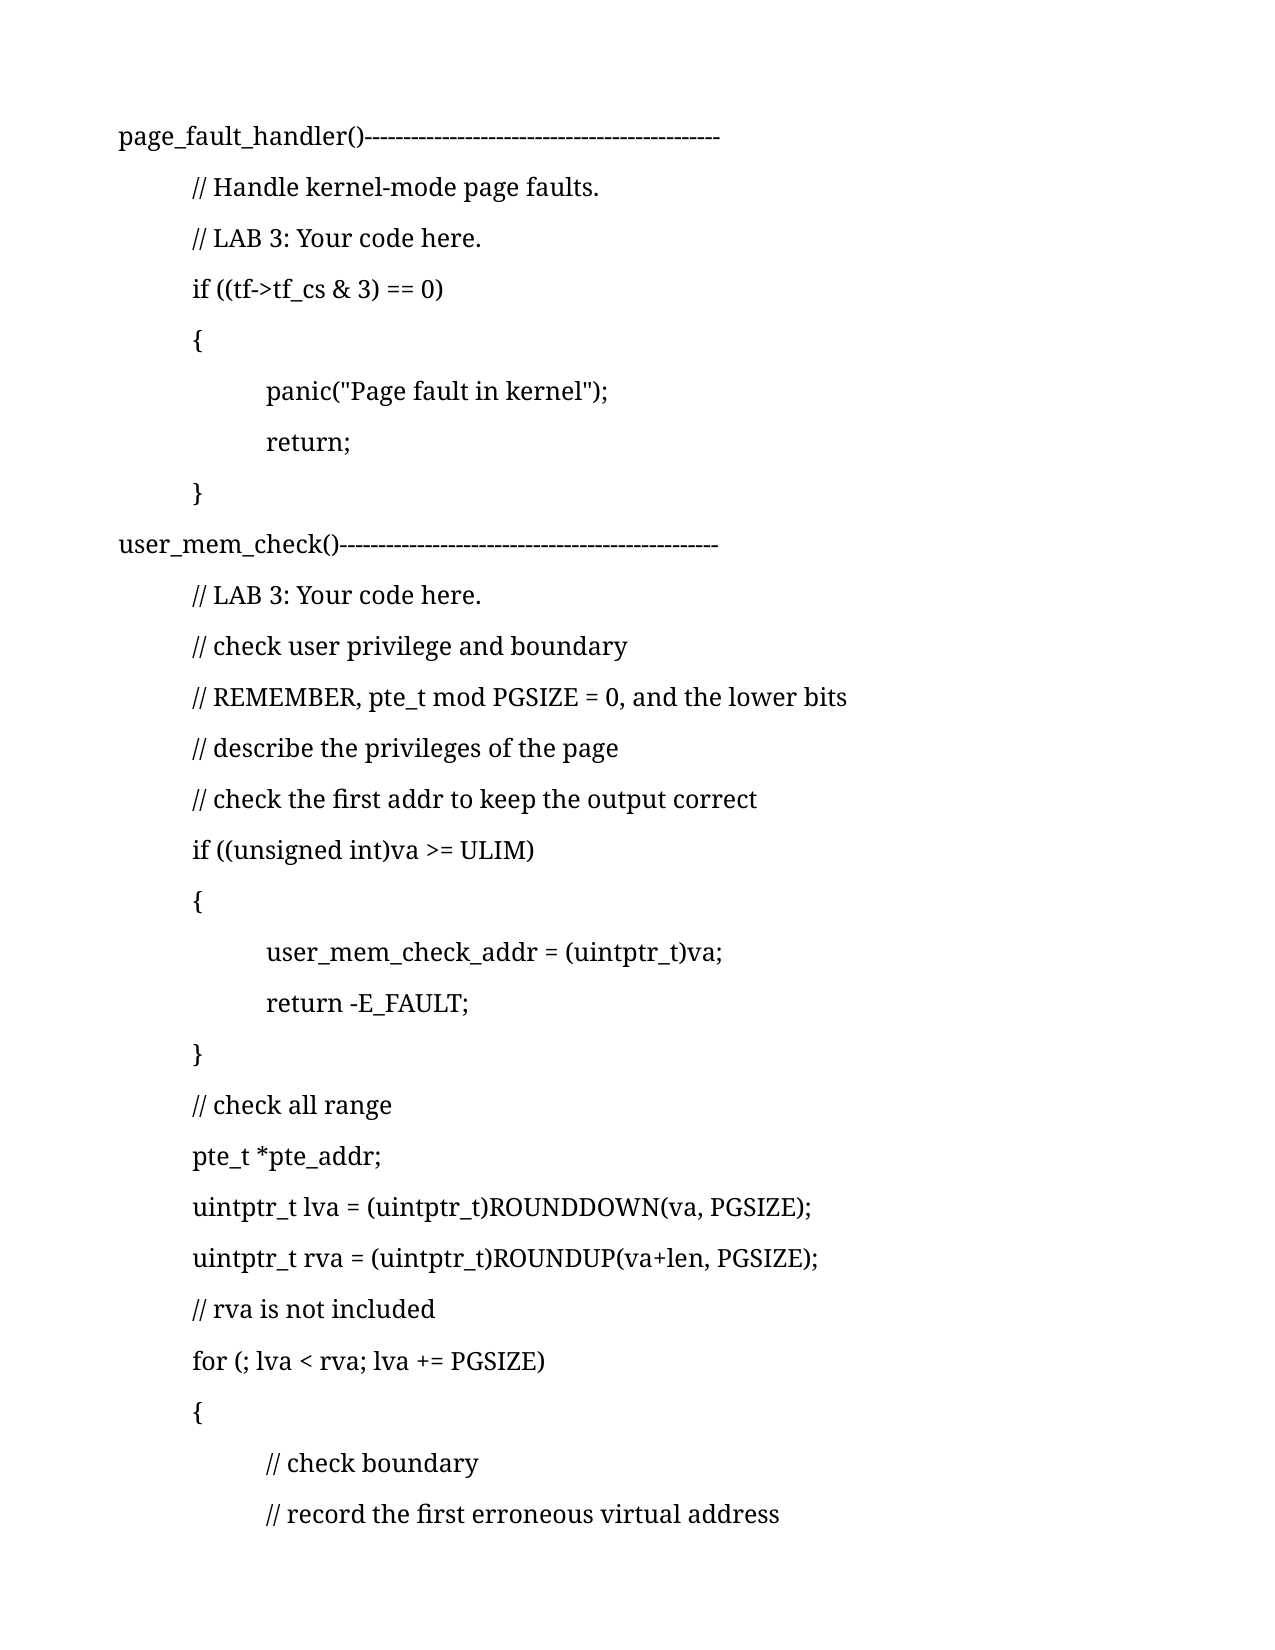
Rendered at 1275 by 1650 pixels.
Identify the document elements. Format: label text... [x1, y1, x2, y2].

text // record the first erroneous virtual address [118, 1496, 1157, 1530]
text // check the first addr to keep the output correct [118, 782, 1157, 816]
text // LAB 3: Your code here. [118, 220, 1157, 254]
text if ((tf->tf_cs & 3) == 0) [118, 271, 1157, 305]
text // REMEMBER, pte_t mod PGSIZE = 0, and the lower bits [118, 679, 1157, 714]
text pte_t *pte_addr; [118, 1139, 1157, 1173]
text for (; lva < rva; lva += PGSIZE) [118, 1343, 1157, 1377]
text return; [118, 424, 1157, 458]
text } [118, 1037, 1157, 1071]
text page_fault_handler()---------------------------------------------- // Handle kernel-mode page faults. [118, 118, 1157, 203]
text uintptr_t lva = (uintptr_t)ROUNDDOWN(va, PGSIZE); [118, 1190, 1157, 1224]
text if ((unsigned int)va >= ULIM) [118, 833, 1157, 867]
text { [118, 322, 1157, 356]
text { [118, 884, 1157, 918]
text return -E_FAULT; [118, 986, 1157, 1020]
text // rva is not included [118, 1292, 1157, 1326]
text } user_mem_check()------------------------------------------------- // LAB 3: Your code here. [118, 475, 1157, 612]
text { [118, 1394, 1157, 1428]
text // check boundary [118, 1445, 1157, 1479]
text panic("Page fault in kernel"); [118, 373, 1157, 407]
text // check user privilege and boundary [118, 628, 1157, 663]
text uintptr_t rva = (uintptr_t)ROUNDUP(va+len, PGSIZE); [118, 1241, 1157, 1275]
text user_mem_check_addr = (uintptr_t)va; [118, 935, 1157, 969]
text // check all range [118, 1088, 1157, 1122]
text // describe the privileges of the page [118, 731, 1157, 765]
